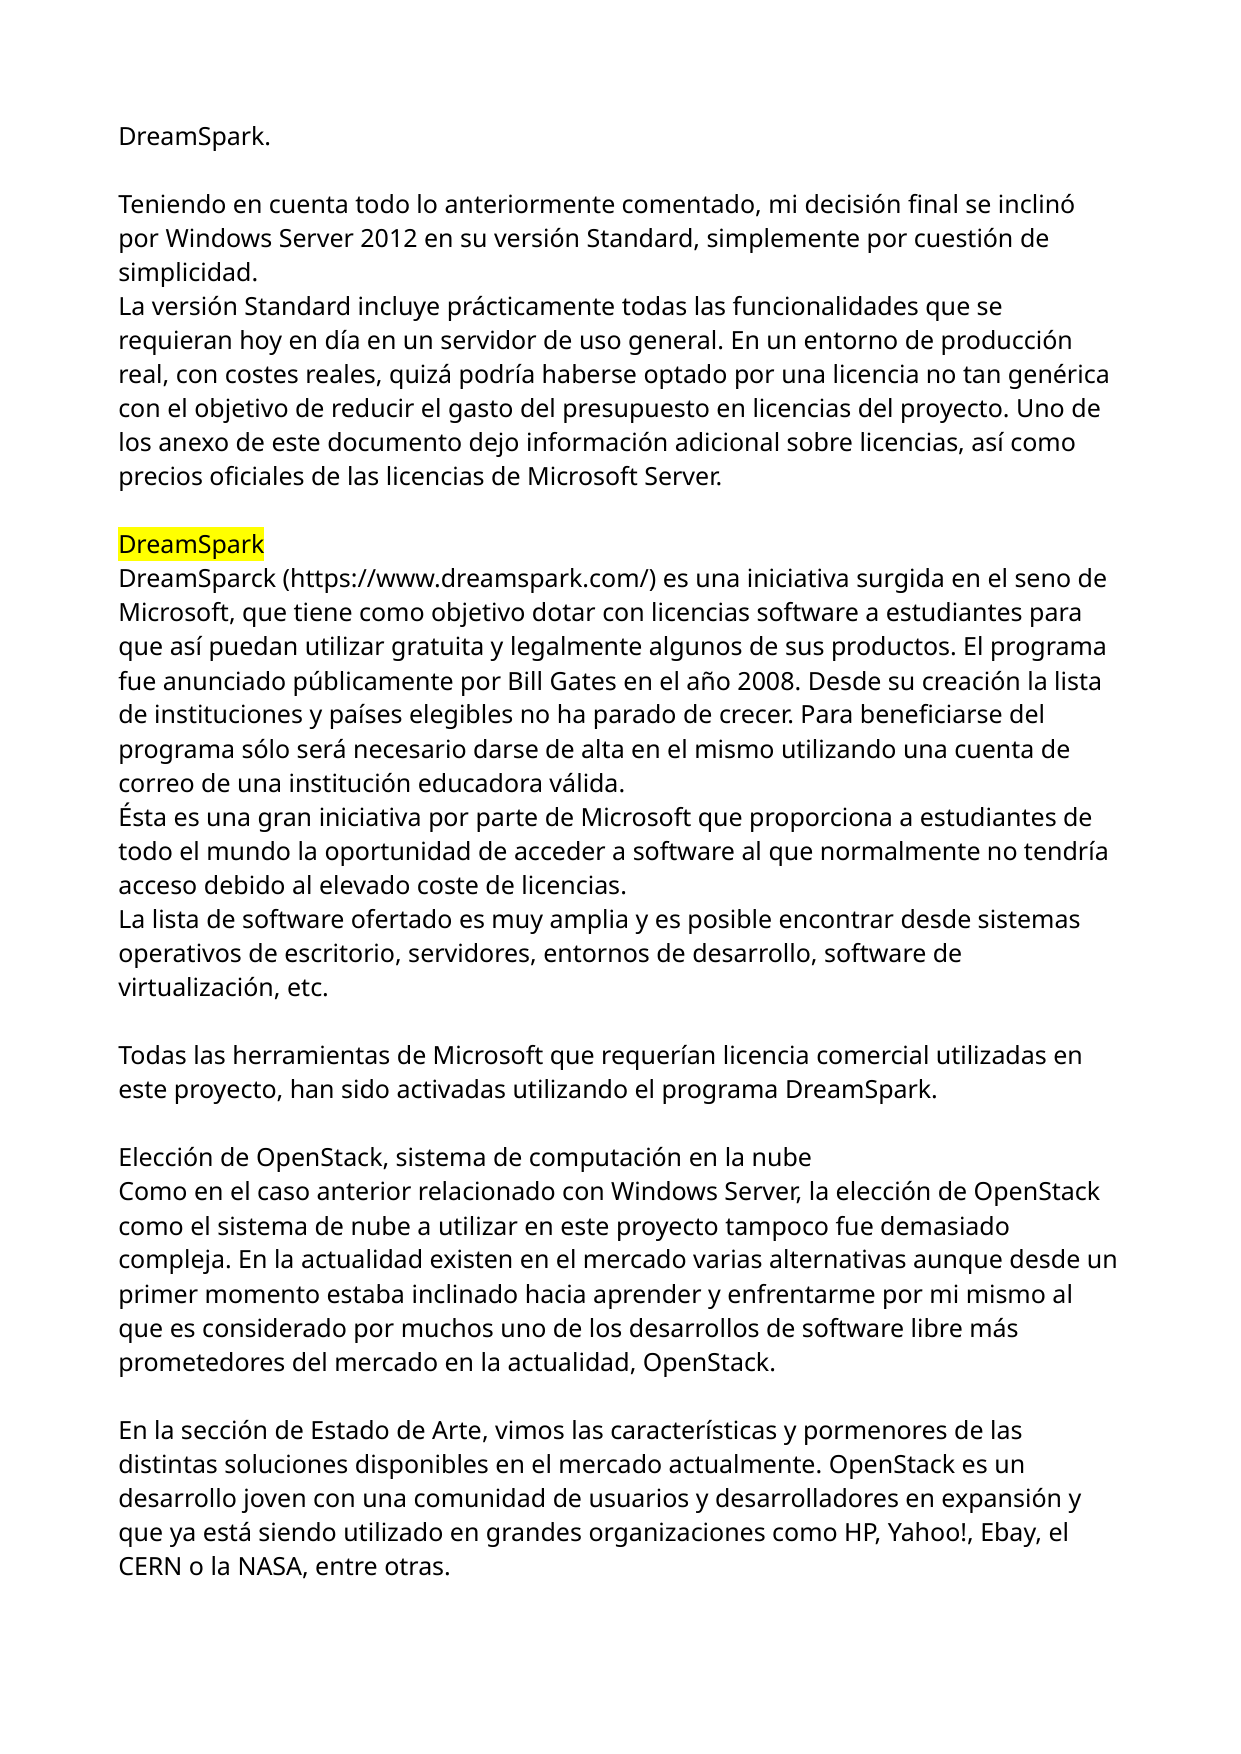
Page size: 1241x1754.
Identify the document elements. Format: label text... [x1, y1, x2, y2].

text Ésta es una gran iniciativa por parte de Microsoft que proporciona a estudiantes de todo el mundo la oportunidad de acceder a software al que normalmente no tendría acceso debido al elevado coste de licencias. [118, 799, 1122, 902]
text Como en el caso anterior relacionado con Windows Server, la elección de OpenStack como el sistema de nube a utilizar en este proyecto tampoco fue demasiado compleja. En la actualidad existen en el mercado varias alternativas aunque desde un primer momento estaba inclinado hacia aprender y enfrentarme por mi mismo al que es considerado por muchos uno de los desarrollos de software libre más prometedores del mercado en la actualidad, OpenStack. [118, 1174, 1122, 1378]
text Elección de OpenStack, sistema de computación en la nube [118, 1140, 1122, 1174]
text Teniendo en cuenta todo lo anteriormente comentado, mi decisión final se inclinó por Windows Server 2012 en su versión Standard, simplemente por cuestión de simplicidad. [118, 186, 1122, 288]
text La lista de software ofertado es muy amplia y es posible encontrar desde sistemas operativos de escritorio, servidores, entornos de desarrollo, software de virtualización, etc. [118, 902, 1122, 1004]
text DreamSpark. [118, 118, 1122, 152]
text DreamSpark [118, 527, 1122, 561]
text DreamSparck (https://www.dreamspark.com/) es una iniciativa surgida en el seno de Microsoft, que tiene como objetivo dotar con licencias software a estudiantes para que así puedan utilizar gratuita y legalmente algunos de sus productos. El programa fue anunciado públicamente por Bill Gates en el año 2008. Desde su creación la lista de instituciones y países elegibles no ha parado de crecer. Para beneficiarse del programa sólo será necesario darse de alta en el mismo utilizando una cuenta de correo de una institución educadora válida. [118, 561, 1122, 799]
text En la sección de Estado de Arte, vimos las características y pormenores de las distintas soluciones disponibles en el mercado actualmente. OpenStack es un desarrollo joven con una comunidad de usuarios y desarrolladores en expansión y que ya está siendo utilizado en grandes organizaciones como HP, Yahoo!, Ebay, el CERN o la NASA, entre otras. [118, 1412, 1122, 1583]
text Todas las herramientas de Microsoft que requerían licencia comercial utilizadas en este proyecto, han sido activadas utilizando el programa DreamSpark. [118, 1038, 1122, 1106]
text La versión Standard incluye prácticamente todas las funcionalidades que se requieran hoy en día en un servidor de uso general. En un entorno de producción real, con costes reales, quizá podría haberse optado por una licencia no tan genérica con el objetivo de reducir el gasto del presupuesto en licencias del proyecto. Uno de los anexo de este documento dejo información adicional sobre licencias, así como precios oficiales de las licencias de Microsoft Server. [118, 288, 1122, 493]
